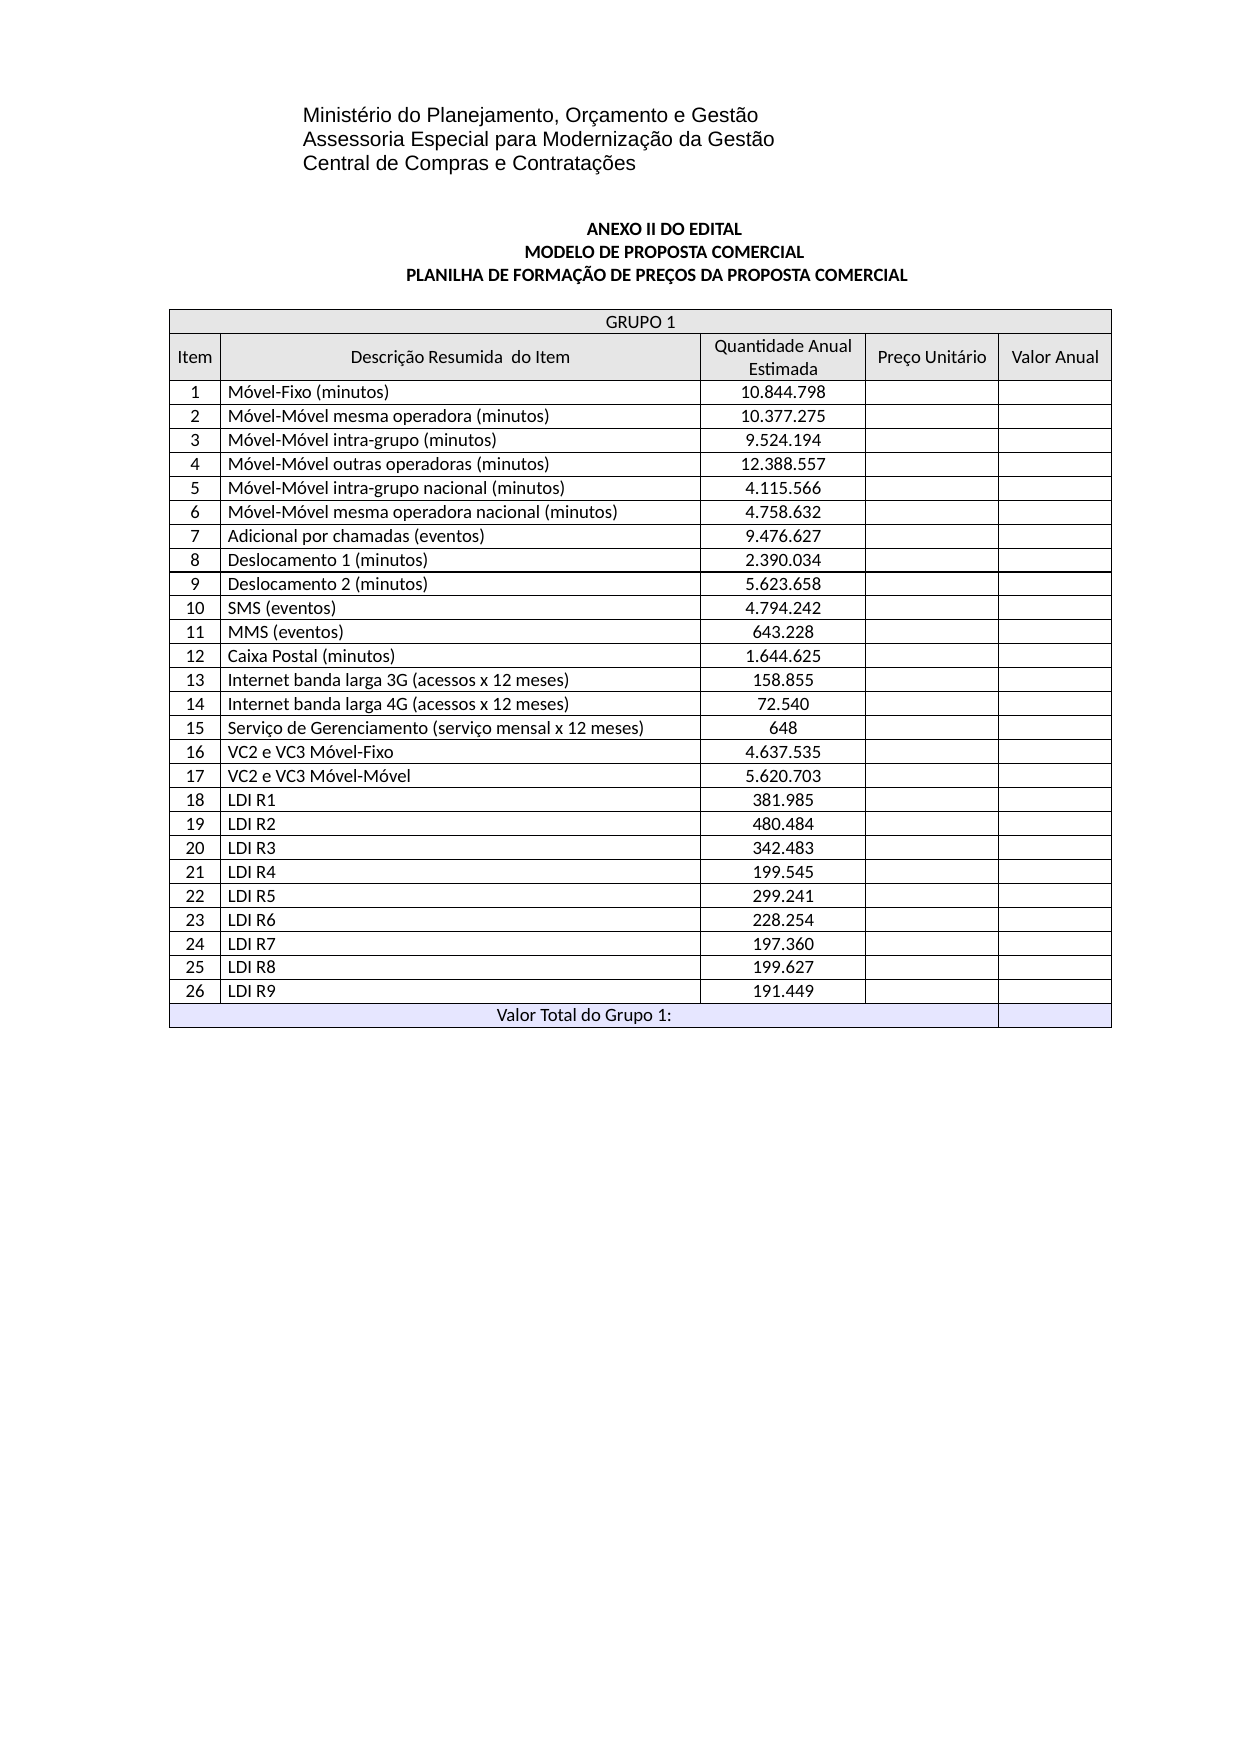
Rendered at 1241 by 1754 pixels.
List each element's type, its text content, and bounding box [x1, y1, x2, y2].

table_cell [866, 549, 998, 571]
table_cell 14 [170, 692, 220, 715]
table_cell LDI R5 [221, 884, 700, 907]
table_cell 9.476.627 [701, 525, 865, 547]
table_cell Móvel-Fixo (minutos) [221, 381, 700, 404]
table_cell Adicional por chamadas (eventos) [221, 525, 700, 547]
table_cell [866, 381, 998, 404]
table_cell [999, 668, 1111, 691]
table_cell LDI R9 [221, 980, 700, 1003]
table_cell [999, 429, 1111, 452]
table_cell 18 [170, 788, 220, 811]
table_cell [866, 932, 998, 955]
table_cell [999, 788, 1111, 811]
table_cell 23 [170, 908, 220, 931]
table_cell 480.484 [701, 812, 865, 835]
table_cell Móvel-Móvel outras operadoras (minutos) [221, 453, 700, 476]
table_cell [866, 453, 998, 476]
text MODELO DE PROPOSTA COMERCIAL [177, 240, 1152, 263]
table_cell Deslocamento 2 (minutos) [221, 573, 700, 595]
table_cell [999, 525, 1111, 547]
table_cell [999, 596, 1111, 619]
table_cell [866, 573, 998, 595]
table_cell [866, 764, 998, 787]
table_cell [999, 764, 1111, 787]
table_cell LDI R3 [221, 836, 700, 859]
table_cell 191.449 [701, 980, 865, 1003]
table_cell LDI R8 [221, 956, 700, 979]
table_cell 16 [170, 740, 220, 763]
table_cell 4 [170, 453, 220, 476]
table_cell 643.228 [701, 620, 865, 643]
table_cell LDI R1 [221, 788, 700, 811]
table_cell 197.360 [701, 932, 865, 955]
text ANEXO II DO EDITAL [177, 217, 1152, 240]
table_cell [866, 788, 998, 811]
table_cell 21 [170, 860, 220, 883]
table_cell 6 [170, 501, 220, 523]
table_cell [866, 716, 998, 739]
table_cell [999, 620, 1111, 643]
table_cell Móvel-Móvel mesma operadora (minutos) [221, 405, 700, 428]
text PLANILHA DE FORMAÇÃO DE PREÇOS DA PROPOSTA COMERCIAL [177, 263, 1152, 286]
table_cell [999, 692, 1111, 715]
table_cell [999, 381, 1111, 404]
table_cell LDI R2 [221, 812, 700, 835]
table_cell Internet banda larga 3G (acessos x 12 meses) [221, 668, 700, 691]
table_cell [999, 908, 1111, 931]
table_cell VC2 e VC3 Móvel-Móvel [221, 764, 700, 787]
table_cell Internet banda larga 4G (acessos x 12 meses) [221, 692, 700, 715]
table_cell 22 [170, 884, 220, 907]
table_cell 9.524.194 [701, 429, 865, 452]
table_cell 1 [170, 381, 220, 404]
table_cell 26 [170, 980, 220, 1003]
table_cell 299.241 [701, 884, 865, 907]
table_cell Quantidade Anual Estimada [701, 334, 865, 380]
table_cell 342.483 [701, 836, 865, 859]
table_cell [999, 549, 1111, 571]
table_cell [866, 812, 998, 835]
table_cell 7 [170, 525, 220, 547]
table_cell LDI R6 [221, 908, 700, 931]
table_cell 648 [701, 716, 865, 739]
table_cell 5.620.703 [701, 764, 865, 787]
table_cell Serviço de Gerenciamento (serviço mensal x 12 meses) [221, 716, 700, 739]
table_cell VC2 e VC3 Móvel-Fixo [221, 740, 700, 763]
table_cell [866, 740, 998, 763]
table_cell [866, 644, 998, 667]
table_cell MMS (eventos) [221, 620, 700, 643]
table_cell [866, 860, 998, 883]
table_cell [999, 716, 1111, 739]
table_cell Deslocamento 1 (minutos) [221, 549, 700, 571]
table_cell [999, 980, 1111, 1003]
table_cell 4.115.566 [701, 477, 865, 499]
table_cell 8 [170, 549, 220, 571]
table_cell 3 [170, 429, 220, 452]
table_cell Preço Unitário [866, 334, 998, 380]
table_cell Móvel-Móvel intra-grupo nacional (minutos) [221, 477, 700, 499]
table_cell [866, 525, 998, 547]
table_cell [999, 740, 1111, 763]
table_cell [866, 429, 998, 452]
table_cell 5 [170, 477, 220, 499]
table_cell Item [170, 334, 220, 380]
table_cell 5.623.658 [701, 573, 865, 595]
table_cell [999, 477, 1111, 499]
table_cell 1.644.625 [701, 644, 865, 667]
table_cell 4.637.535 [701, 740, 865, 763]
table_cell 72.540 [701, 692, 865, 715]
table_cell 9 [170, 573, 220, 595]
table_cell Descrição Resumida do Item [221, 334, 700, 380]
table_cell [999, 1004, 1111, 1027]
table_cell Móvel-Móvel intra-grupo (minutos) [221, 429, 700, 452]
table_cell [866, 884, 998, 907]
table_cell LDI R7 [221, 932, 700, 955]
table_cell Valor Total do Grupo 1: [170, 1004, 998, 1027]
table_cell [999, 932, 1111, 955]
table_cell [999, 860, 1111, 883]
table_cell 11 [170, 620, 220, 643]
table_cell 10.844.798 [701, 381, 865, 404]
table_cell 4.794.242 [701, 596, 865, 619]
table_cell [999, 501, 1111, 523]
table_cell [999, 405, 1111, 428]
table_cell 4.758.632 [701, 501, 865, 523]
table_header GRUPO 1 [170, 310, 1111, 333]
table_cell [999, 573, 1111, 595]
table_cell [866, 956, 998, 979]
table_cell [866, 620, 998, 643]
table_cell 381.985 [701, 788, 865, 811]
table_cell [866, 692, 998, 715]
table_cell 10.377.275 [701, 405, 865, 428]
table_cell [866, 596, 998, 619]
table_cell 228.254 [701, 908, 865, 931]
table_cell Caixa Postal (minutos) [221, 644, 700, 667]
table_cell 158.855 [701, 668, 865, 691]
table_cell 2.390.034 [701, 549, 865, 571]
table_cell [866, 980, 998, 1003]
table_cell 12.388.557 [701, 453, 865, 476]
table_cell 17 [170, 764, 220, 787]
table_cell 19 [170, 812, 220, 835]
table_cell SMS (eventos) [221, 596, 700, 619]
table_cell 25 [170, 956, 220, 979]
table_cell 13 [170, 668, 220, 691]
table_cell 199.545 [701, 860, 865, 883]
table_cell [999, 836, 1111, 859]
table_cell [999, 453, 1111, 476]
table_cell 24 [170, 932, 220, 955]
table_cell [999, 644, 1111, 667]
table_cell 12 [170, 644, 220, 667]
table_cell 20 [170, 836, 220, 859]
table_cell [866, 405, 998, 428]
table_cell Móvel-Móvel mesma operadora nacional (minutos) [221, 501, 700, 523]
table_cell Valor Anual [999, 334, 1111, 380]
table_cell [999, 884, 1111, 907]
table_cell [866, 668, 998, 691]
table_cell [866, 836, 998, 859]
table_cell 2 [170, 405, 220, 428]
table_cell 15 [170, 716, 220, 739]
table_cell 199.627 [701, 956, 865, 979]
table_cell [999, 956, 1111, 979]
table_cell [866, 501, 998, 523]
table_cell 10 [170, 596, 220, 619]
table_cell LDI R4 [221, 860, 700, 883]
table_cell [866, 477, 998, 499]
table_cell [866, 908, 998, 931]
table_cell [999, 812, 1111, 835]
